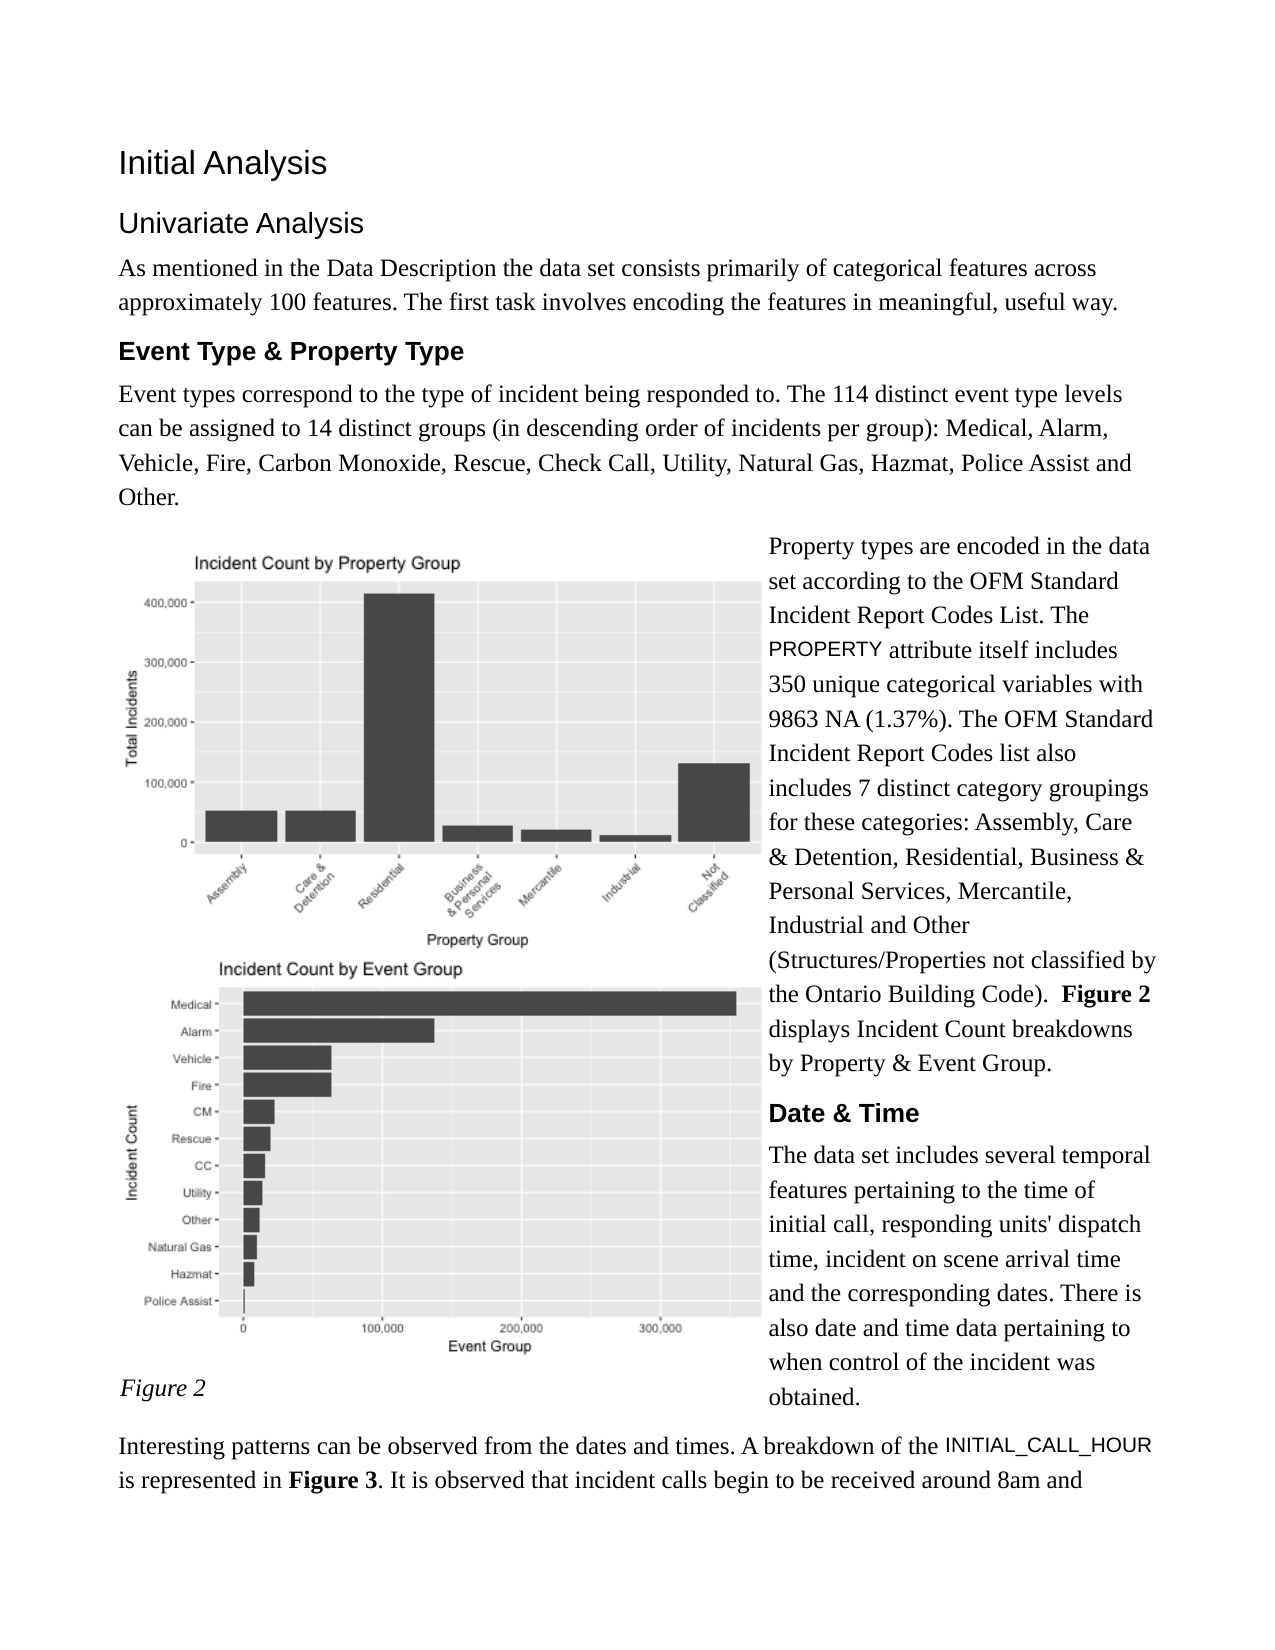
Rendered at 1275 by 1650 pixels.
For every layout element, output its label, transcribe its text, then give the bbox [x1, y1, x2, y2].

subtitle Univariate Analysis [118, 207, 1157, 240]
text Property types are encoded in the data set according to the OFM Standard Incident Report Codes List. The PROPERTY attribute itself includes 350 unique categorical variables with 9863 NA (1.37%). The OFM Standard Incident Report Codes list also includes 7 distinct category groupings for these categories: Assembly, Care & Detention, Residential, Business & Personal Services, Mercantile, Industrial and Other (Structures/Properties not classified by the Ontario Building Code). Figure 2 displays Incident Count breakdowns by Property & Event Group. [118, 531, 1157, 1077]
subtitle Date & Time [769, 1098, 1157, 1128]
text Interesting patterns can be observed from the dates and times. A breakdown of the INITIAL_CALL_HOUR is represented in Figure 3. It is observed that incident calls begin to be received around 8am and [118, 1431, 1157, 1494]
subtitle Initial Analysis [118, 143, 1157, 182]
text As mentioned in the Data Description the data set consists primarily of categorical features across approximately 100 features. The first task involves encoding the features in meaningful, useful way. [118, 253, 1157, 316]
picture [119, 550, 769, 1361]
text The data set includes several temporal features pertaining to the time of initial call, responding units' dispatch time, incident on scene arrival time and the corresponding dates. There is also date and time data pertaining to when control of the incident was obtained. [118, 1140, 1157, 1410]
text Figure 2 [120, 1373, 768, 1402]
text Event types correspond to the type of incident being responded to. The 114 distinct event type levels can be assigned to 14 distinct groups (in descending order of incidents per group): Medical, Alarm, Vehicle, Fire, Carbon Monoxide, Rescue, Check Call, Utility, Natural Gas, Hazmat, Police Assist and Other. [118, 379, 1157, 511]
subtitle Event Type & Property Type [118, 336, 1157, 366]
